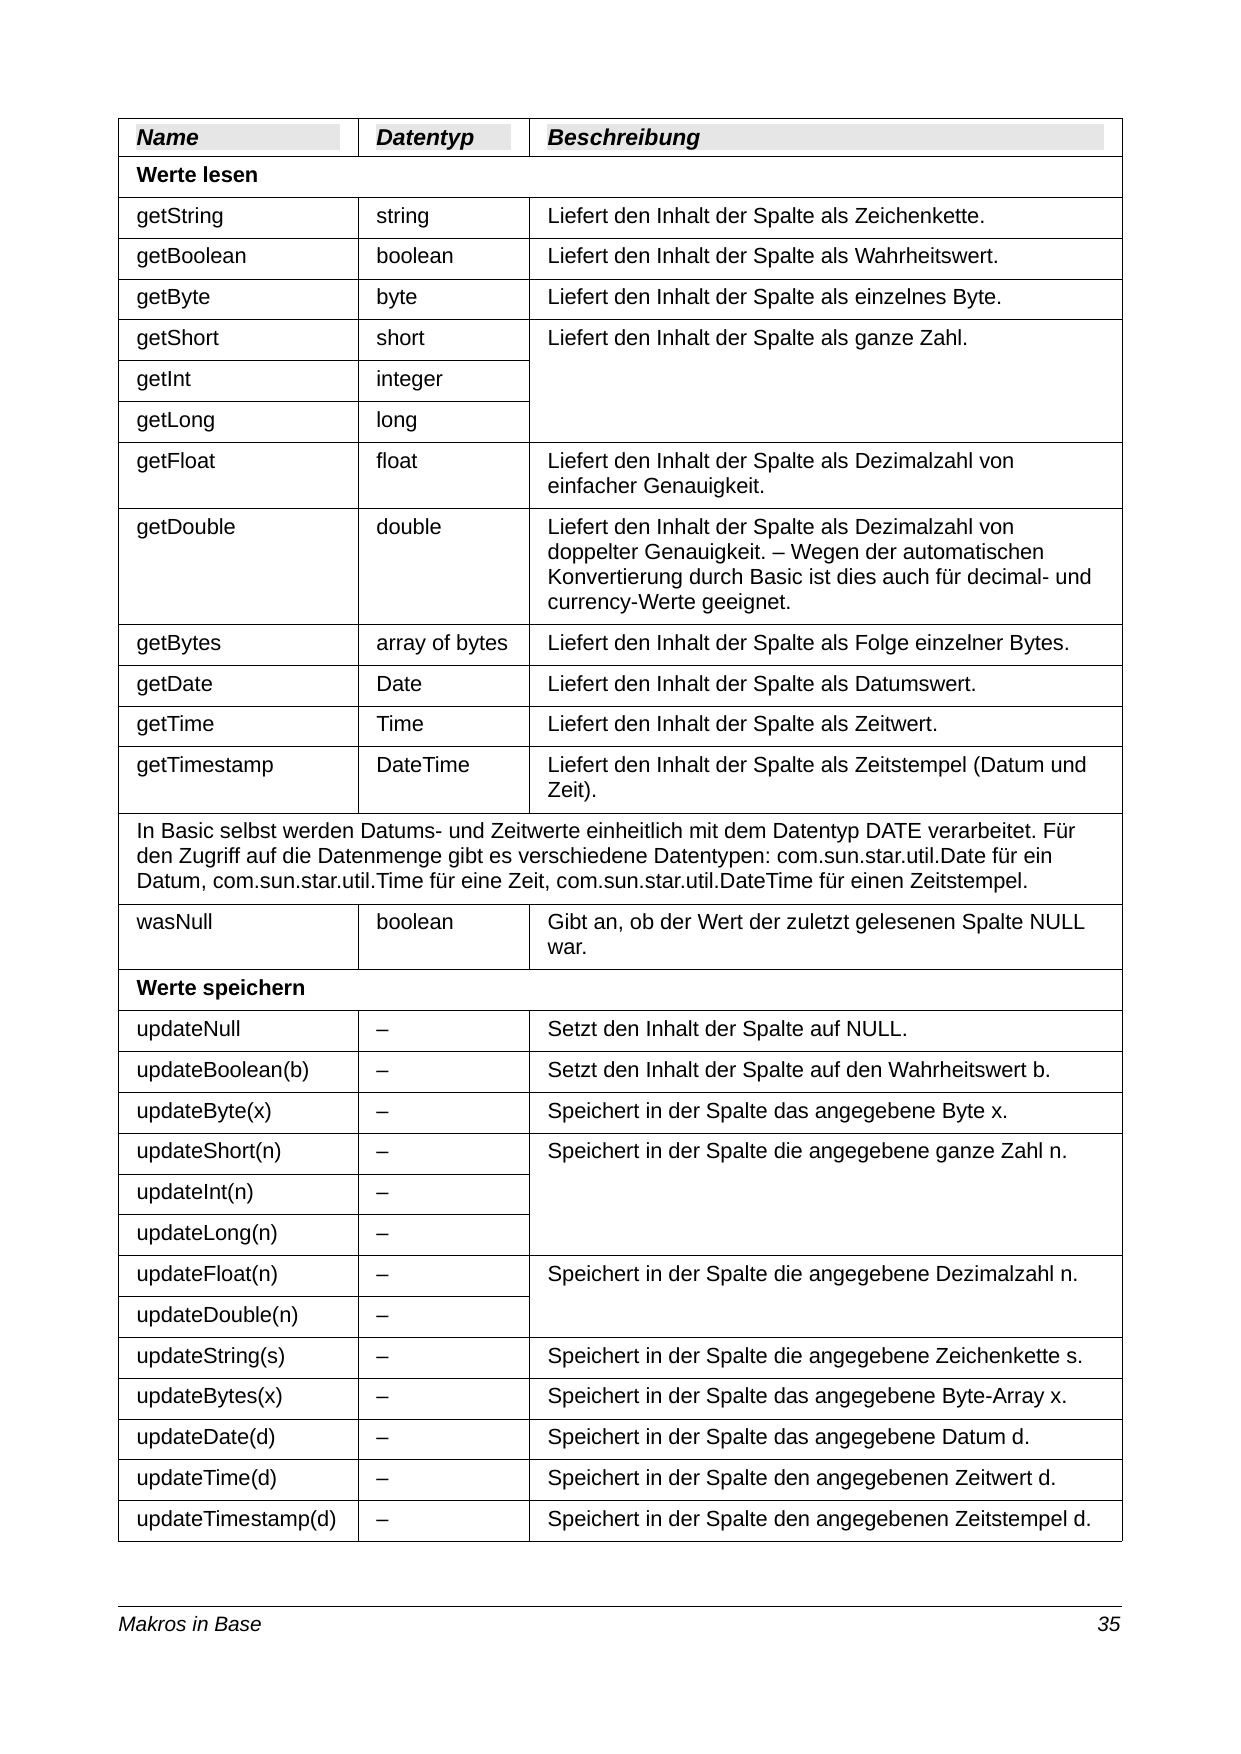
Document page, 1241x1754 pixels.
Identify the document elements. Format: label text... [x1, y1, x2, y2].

table_cell string [359, 198, 529, 238]
table_cell getInt [119, 361, 358, 401]
table_cell integer [359, 361, 529, 401]
table_cell Liefert den Inhalt der Spalte als Dezimalzahl von einfacher Genauigkeit. [530, 443, 1122, 508]
table_cell – [359, 1460, 529, 1500]
table_cell boolean [359, 905, 529, 969]
table_cell updateBoolean(b) [119, 1052, 358, 1092]
table_header Datentyp [359, 119, 529, 156]
table_cell updateByte(x) [119, 1093, 358, 1133]
table_cell long [359, 402, 529, 442]
table_cell wasNull [119, 905, 358, 969]
table_cell updateString(s) [119, 1338, 358, 1378]
table_cell getShort [119, 320, 358, 360]
table_cell updateLong(n) [119, 1215, 358, 1255]
table_cell Setzt den Inhalt der Spalte auf den Wahrheitswert b. [530, 1052, 1122, 1092]
table_cell Liefert den Inhalt der Spalte als ganze Zahl. [530, 320, 1122, 442]
table_cell Liefert den Inhalt der Spalte als Zeitwert. [530, 707, 1122, 746]
table_cell – [359, 1093, 529, 1133]
table_cell updateInt(n) [119, 1175, 358, 1214]
table_cell Liefert den Inhalt der Spalte als Wahrheitswert. [530, 239, 1122, 278]
table_cell double [359, 509, 529, 624]
table_cell Liefert den Inhalt der Spalte als Zeitstempel (Datum und Zeit). [530, 747, 1122, 812]
table_header Name [119, 119, 358, 156]
table_cell – [359, 1052, 529, 1092]
table_cell Liefert den Inhalt der Spalte als einzelnes Byte. [530, 280, 1122, 319]
table_cell getString [119, 198, 358, 238]
table_cell Speichert in der Spalte den angegebenen Zeitwert d. [530, 1460, 1122, 1500]
table_cell – [359, 1297, 529, 1337]
table_cell – [359, 1011, 529, 1051]
table_cell float [359, 443, 529, 508]
table_header Beschreibung [530, 119, 1122, 156]
table_cell Werte lesen [119, 157, 1122, 197]
table_cell Speichert in der Spalte die angegebene Zeichenkette s. [530, 1338, 1122, 1378]
table_cell Time [359, 707, 529, 746]
table_cell Setzt den Inhalt der Spalte auf NULL. [530, 1011, 1122, 1051]
table_cell updateShort(n) [119, 1134, 358, 1173]
table_cell getLong [119, 402, 358, 442]
table_cell getFloat [119, 443, 358, 508]
table_cell updateBytes(x) [119, 1379, 358, 1418]
table_cell Speichert in der Spalte das angegebene Byte x. [530, 1093, 1122, 1133]
table_cell getBoolean [119, 239, 358, 278]
table_cell updateFloat(n) [119, 1256, 358, 1296]
table_cell – [359, 1215, 529, 1255]
table_cell Liefert den Inhalt der Spalte als Datumswert. [530, 666, 1122, 706]
table_cell updateDouble(n) [119, 1297, 358, 1337]
table_cell getDouble [119, 509, 358, 624]
table_cell Speichert in der Spalte die angegebene ganze Zahl n. [530, 1134, 1122, 1255]
table_cell – [359, 1501, 529, 1541]
table_cell Gibt an, ob der Wert der zuletzt gelesenen Spalte NULL war. [530, 905, 1122, 969]
table_cell getTime [119, 707, 358, 746]
table_cell byte [359, 280, 529, 319]
table_cell Speichert in der Spalte das angegebene Datum d. [530, 1420, 1122, 1459]
table_cell – [359, 1379, 529, 1418]
table_cell Werte speichern [119, 970, 1122, 1010]
table_cell Speichert in der Spalte die angegebene Dezimalzahl n. [530, 1256, 1122, 1337]
table_cell – [359, 1338, 529, 1378]
table_cell updateNull [119, 1011, 358, 1051]
table_cell In Basic selbst werden Datums- und Zeitwerte einheitlich mit dem Datentyp DATE verarbeitet. Für den Zugriff auf die Datenmenge gibt es verschiedene Datentypen: com.sun.star.util.Date für ein Datum, com.sun.star.util.Time für eine Zeit, com.sun.star.util.DateTime für einen Zeitstempel. [119, 814, 1122, 903]
table_cell Liefert den Inhalt der Spalte als Dezimalzahl von doppelter Genauigkeit. – Wegen der automatischen Konvertierung durch Basic ist dies auch für decimal- und currency-Werte geeignet. [530, 509, 1122, 624]
table_cell getByte [119, 280, 358, 319]
table_cell Speichert in der Spalte das angegebene Byte-Array x. [530, 1379, 1122, 1418]
table_cell getBytes [119, 625, 358, 665]
table_cell short [359, 320, 529, 360]
table_cell getDate [119, 666, 358, 706]
table_cell array of bytes [359, 625, 529, 665]
table_cell updateTimestamp(d) [119, 1501, 358, 1541]
table_cell – [359, 1175, 529, 1214]
table_cell Liefert den Inhalt der Spalte als Zeichenkette. [530, 198, 1122, 238]
table_cell updateTime(d) [119, 1460, 358, 1500]
table_cell boolean [359, 239, 529, 278]
table_cell DateTime [359, 747, 529, 812]
table_cell – [359, 1134, 529, 1173]
table_cell – [359, 1420, 529, 1459]
table_cell Liefert den Inhalt der Spalte als Folge einzelner Bytes. [530, 625, 1122, 665]
table_cell Speichert in der Spalte den angegebenen Zeitstempel d. [530, 1501, 1122, 1541]
table_cell Date [359, 666, 529, 706]
table_cell – [359, 1256, 529, 1296]
table_cell updateDate(d) [119, 1420, 358, 1459]
table_cell getTimestamp [119, 747, 358, 812]
